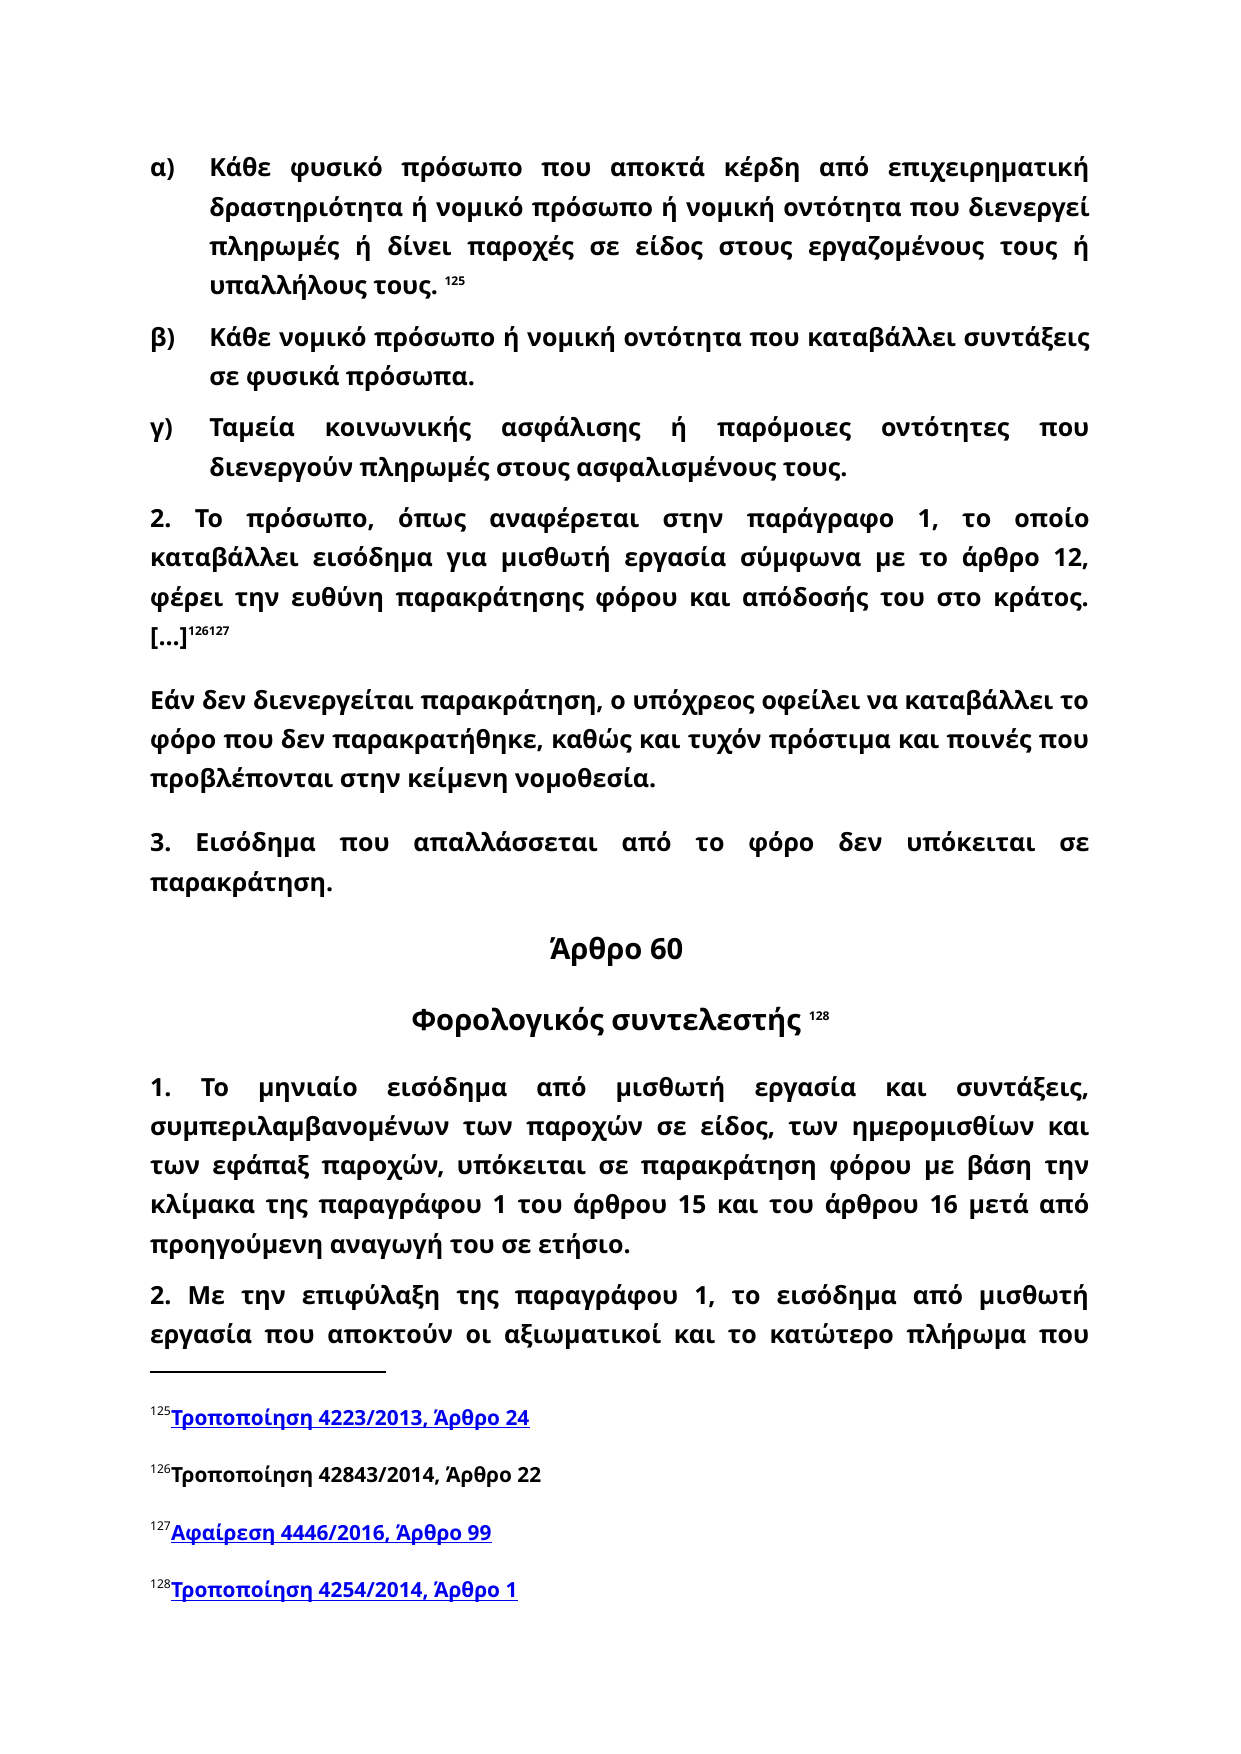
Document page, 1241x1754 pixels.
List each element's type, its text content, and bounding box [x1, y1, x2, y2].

text Αφαίρεση 4446/2016, Άρθρο 99 [150, 1518, 1090, 1546]
text 2. Το πρόσωπο, όπως αναφέρεται στην παράγραφο 1, το οποίο καταβάλλει εισόδημα για μισθωτή εργασία σύμφωνα με το άρθρο 12, φέρει την ευθύνη παρακράτησης φόρου και απόδοσής του στο κράτος. [...] [150, 501, 1090, 652]
text Εάν δεν διενεργείται παρακράτηση, ο υπόχρεος οφείλει να καταβάλλει το φόρο που δεν παρακρατήθηκε, καθώς και τυχόν πρόστιμα και ποινές που προβλέπονται στην κείμενη νομοθεσία. [150, 682, 1090, 795]
subtitle Άρθρο 60 [150, 928, 1090, 968]
text 2. Με την επιφύλαξη της παραγράφου 1, το εισόδημα από μισθωτή εργασία που αποκτούν οι αξιωματικοί και το κατώτερο πλήρωμα που [150, 1278, 1090, 1351]
text 3. Εισόδημα που απαλλάσσεται από το φόρο δεν υπόκειται σε παρακράτηση. [150, 825, 1090, 898]
list α) Κάθε φυσικό πρόσωπο που αποκτά κέρδη από επιχειρηματική δραστηριότητα ή νομικό πρόσωπο ή νομική οντότητα που διενεργεί πληρωμές ή δίνει παροχές σε είδος στους εργαζομένους τους ή υπαλλήλους τους. [150, 150, 1090, 302]
subtitle Φορολογικός συντελεστής [150, 999, 1090, 1039]
text Τροποποίηση 4254/2014, Άρθρο 1 [150, 1576, 1090, 1604]
text 1. Το μηνιαίο εισόδημα από μισθωτή εργασία και συντάξεις, συμπεριλαμβανομένων των παροχών σε είδος, των ημερομισθίων και των εφάπαξ παροχών, υπόκειται σε παρακράτηση φόρου με βάση την κλίμακα της παραγράφου 1 του άρθρου 15 και του άρθρου 16 μετά από προηγούμενη αναγωγή του σε ετήσιο. [150, 1069, 1090, 1260]
text Τροποποίηση 42843/2014, Άρθρο 22 [150, 1460, 1090, 1489]
list γ) Ταμεία κοινωνικής ασφάλισης ή παρόμοιες οντότητες που διενεργούν πληρωμές στους ασφαλισμένους τους. [150, 410, 1090, 483]
text Τροποποίηση 4223/2013, Άρθρο 24 [150, 1403, 1090, 1431]
list β) Κάθε νομικό πρόσωπο ή νομική οντότητα που καταβάλλει συντάξεις σε φυσικά πρόσωπα. [150, 319, 1090, 392]
